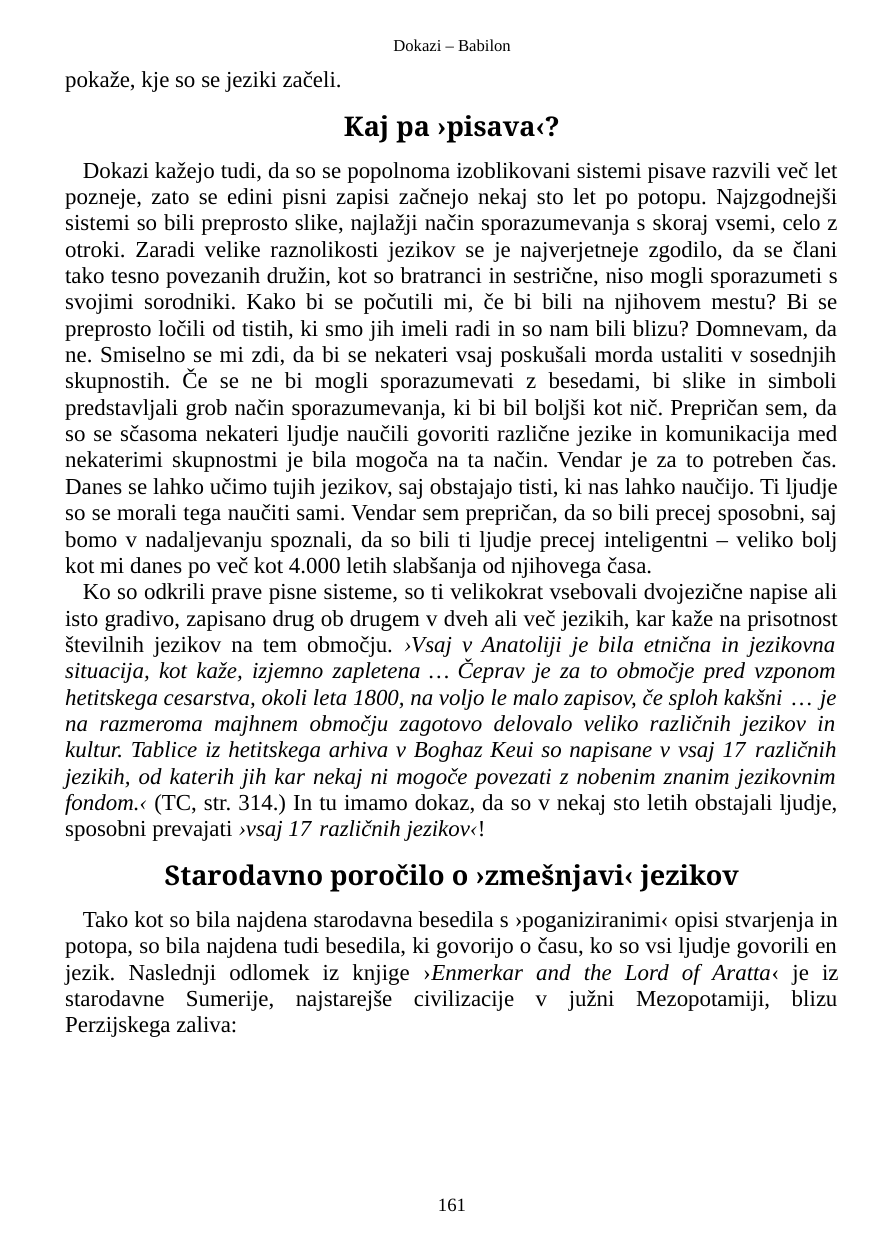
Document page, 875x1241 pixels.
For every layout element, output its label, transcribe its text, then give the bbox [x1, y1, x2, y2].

subtitle Starodavno poročilo o ›zmešnjavi‹ jezikov [65, 856, 839, 893]
subtitle Kaj pa ›pisava‹? [65, 107, 839, 144]
text Ko so odkrili prave pisne sisteme, so ti velikokrat vsebovali dvojezične napise ali isto gradivo, zapisano drug ob drugem v dveh ali več jezikih, kar kaže na prisotnost številnih jezikov na tem območju. ›Vsaj v Anatoliji je bila etnična in jezikovna situacija, kot kaže, izjemno zapletena … Čeprav je za to območje pred vzponom hetitskega cesarstva, okoli leta 1800, na voljo le malo zapisov, če sploh kakšni … je na razmeroma majhnem območju zagotovo delovalo veliko različnih jezikov in kultur. Tablice iz hetitskega arhiva v Boghaz Keui so napisane v vsaj 17 različnih jezikih, od katerih jih kar nekaj ni mogoče povezati z nobenim znanim jezikovnim fondom.‹ (TC, str. 314.) In tu imamo dokaz, da so v nekaj sto letih obstajali ljudje, sposobni prevajati ›vsaj 17 različnih jezikov‹! [65, 578, 839, 842]
text Tako kot so bila najdena starodavna besedila s ›poganiziranimi‹ opisi stvarjenja in potopa, so bila najdena tudi besedila, ki govorijo o času, ko so vsi ljudje govorili en jezik. Naslednji odlomek iz knjige ›Enmerkar and the Lord of Aratta‹ je iz starodavne Sumerije, najstarejše civilizacije v južni Mezopotamiji, blizu Perzijskega zaliva: [65, 906, 839, 1038]
text Dokazi kažejo tudi, da so se popolnoma izoblikovani sistemi pisave razvili več let pozneje, zato se edini pisni zapisi začnejo nekaj sto let po potopu. Najzgodnejši sistemi so bili preprosto slike, najlažji način sporazumevanja s skoraj vsemi, celo z otroki. Zaradi velike raznolikosti jezikov se je najverjetneje zgodilo, da se člani tako tesno povezanih družin, kot so bratranci in sestrične, niso mogli sporazumeti s svojimi sorodniki. Kako bi se počutili mi, če bi bili na njihovem mestu? Bi se preprosto ločili od tistih, ki smo jih imeli radi in so nam bili blizu? Domnevam, da ne. Smiselno se mi zdi, da bi se nekateri vsaj poskušali morda ustaliti v sosednjih skupnostih. Če se ne bi mogli sporazumevati z besedami, bi slike in simboli predstavljali grob način sporazumevanja, ki bi bil boljši kot nič. Prepričan sem, da so se sčasoma nekateri ljudje naučili govoriti različne jezike in komunikacija med nekaterimi skupnostmi je bila mogoča na ta način. Vendar je za to potreben čas. Danes se lahko učimo tujih jezikov, saj obstajajo tisti, ki nas lahko naučijo. Ti ljudje so se morali tega naučiti sami. Vendar sem prepričan, da so bili precej sposobni, saj bomo v nadaljevanju spoznali, da so bili ti ljudje precej inteligentni – veliko bolj kot mi danes po več kot 4.000 letih slabšanja od njihovega časa. [65, 157, 839, 578]
text pokaže, kje so se jeziki začeli. [65, 66, 839, 93]
